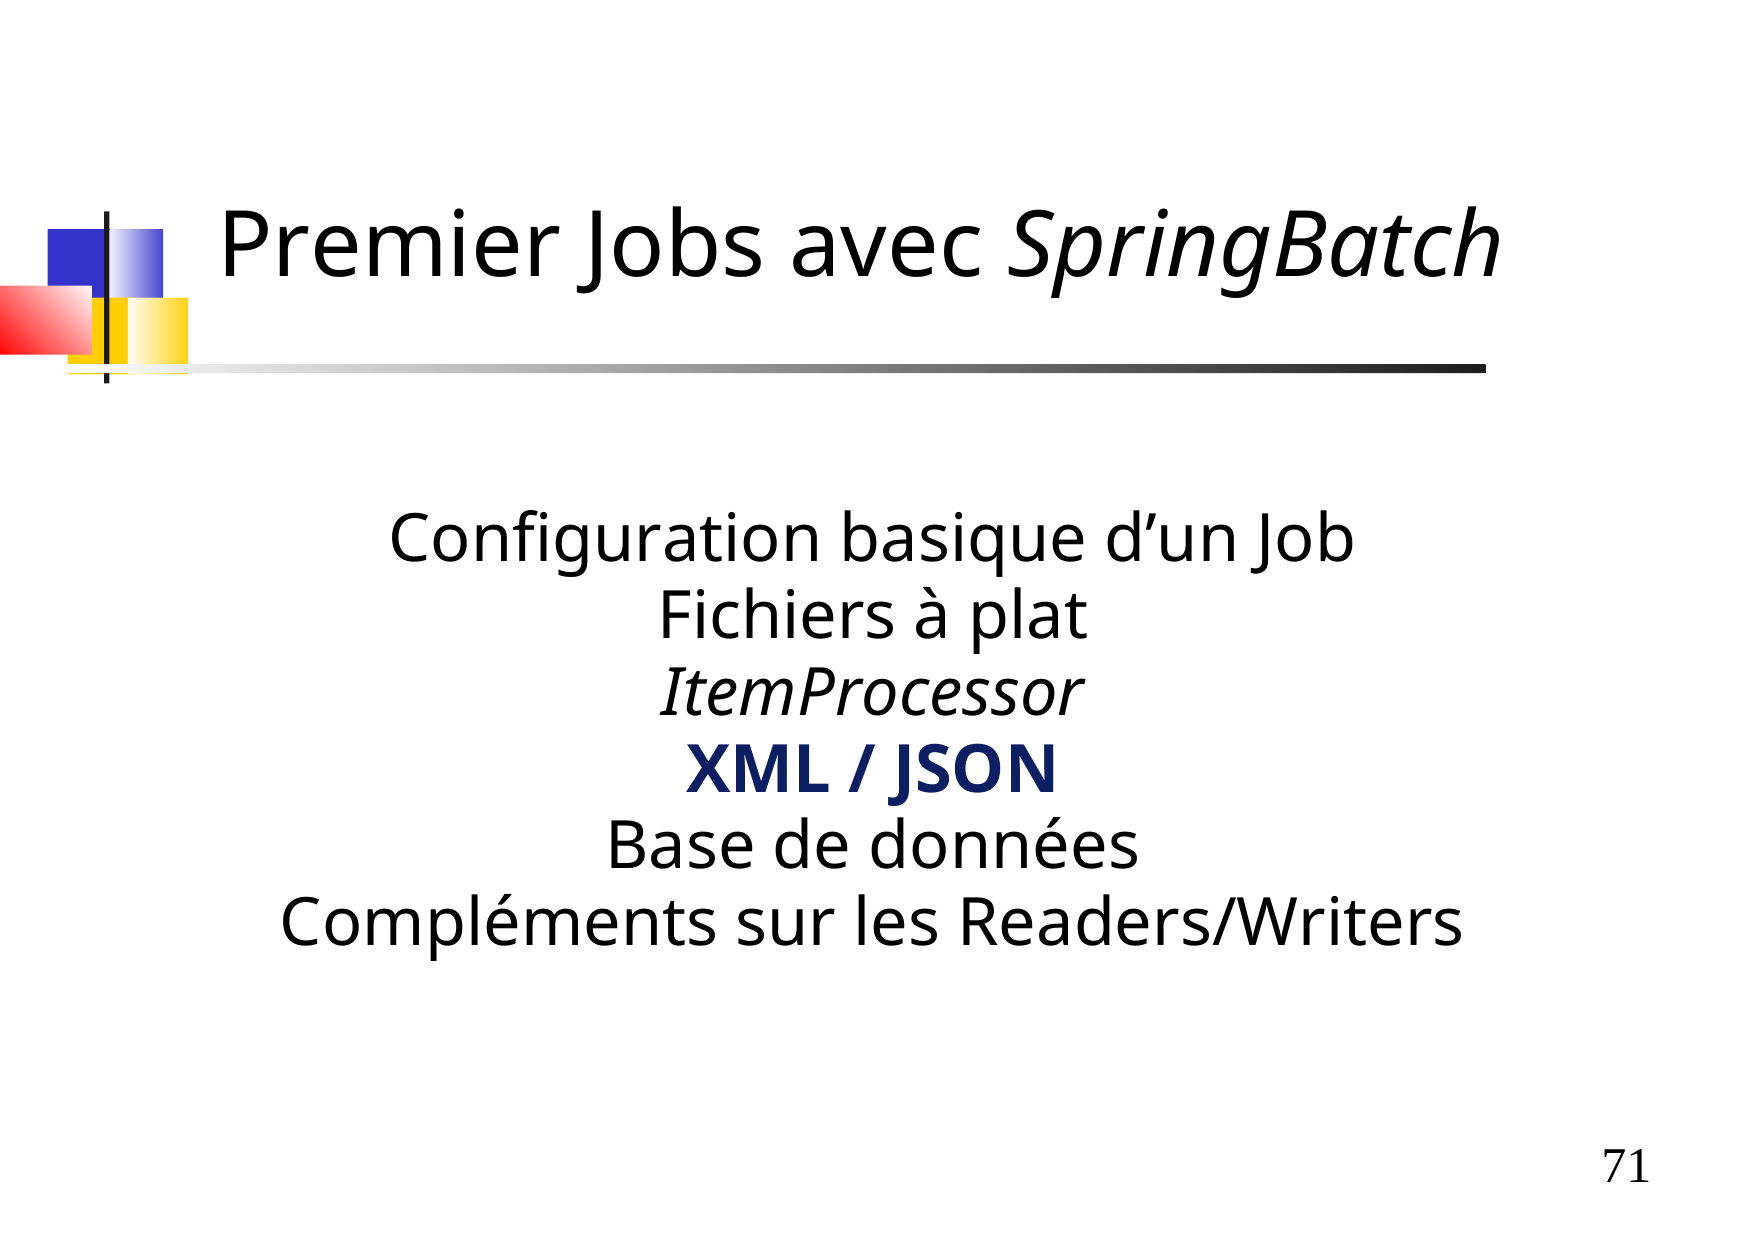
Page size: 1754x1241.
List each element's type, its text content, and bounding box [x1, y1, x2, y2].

title Premier Jobs avec SpringBatch [179, 139, 1567, 351]
subtitle Configuration basique d’un Job Fichiers à plat ItemProcessor XML / JSON Base de données Compléments sur les Readers/Writers [179, 371, 1567, 1091]
